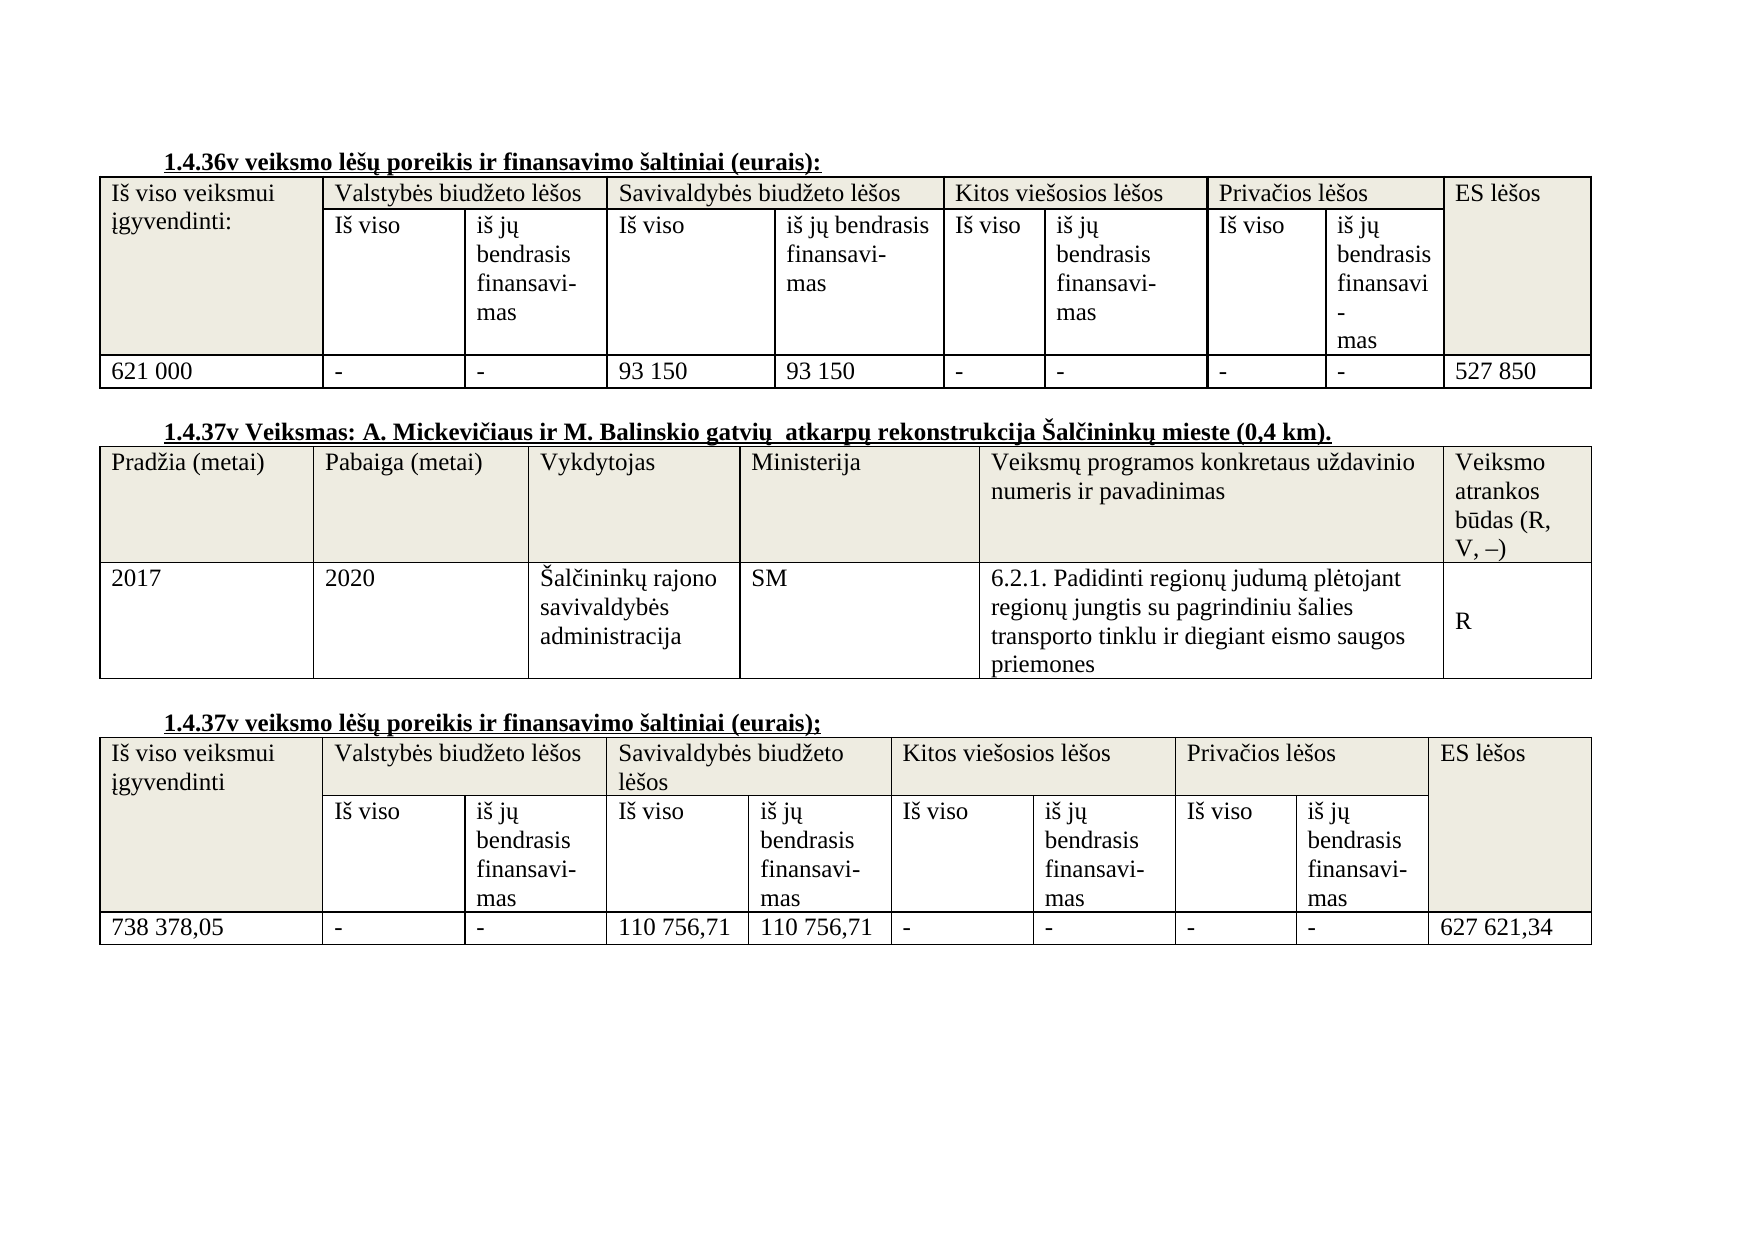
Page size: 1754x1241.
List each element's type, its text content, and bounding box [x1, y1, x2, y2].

table_header Pabaiga (metai) [314, 447, 528, 562]
table_cell - [1209, 356, 1325, 387]
table_cell Iš viso [1176, 796, 1296, 911]
table_header Iš viso veiksmui įgyvendinti: [101, 178, 322, 354]
table_cell - [466, 356, 606, 387]
table_cell R [1444, 563, 1591, 678]
table_cell Iš viso [608, 210, 774, 354]
table_header Ministerija [741, 447, 979, 562]
table_cell 2020 [314, 563, 528, 678]
table_header ES lėšos [1445, 178, 1590, 354]
table_cell 621 000 [101, 356, 322, 387]
table_header Privačios lėšos [1176, 738, 1428, 795]
table_cell 93 150 [608, 356, 774, 387]
table_cell 110 756,71 [749, 913, 891, 944]
table_cell Iš viso [945, 210, 1044, 354]
table_cell 6.2.1. Padidinti regionų judumą plėtojant regionų jungtis su pagrindiniu šalies transporto tinklu ir diegiant eismo saugos priemones [980, 563, 1443, 678]
table_cell iš jų bendrasis finansavi- mas [466, 210, 606, 354]
table_cell iš jų bendrasis finansavi- mas [749, 796, 891, 911]
table_cell Iš viso [892, 796, 1033, 911]
table_header Kitos viešosios lėšos [945, 178, 1206, 208]
table_cell Iš viso [323, 796, 464, 911]
table_header ES lėšos [1429, 738, 1591, 911]
table_cell - [323, 913, 464, 944]
table_header Veiksmų programos konkretaus uždavinio numeris ir pavadinimas [980, 447, 1443, 562]
table_cell - [1327, 356, 1443, 387]
table_header Privačios lėšos [1209, 178, 1443, 208]
table_cell 2017 [101, 563, 313, 678]
table_cell - [466, 913, 606, 944]
table_header Vykdytojas [529, 447, 739, 562]
table_header Savivaldybės biudžeto lėšos [607, 738, 891, 795]
table_cell iš jų bendrasis finansavi- mas [1034, 796, 1175, 911]
table_cell 738 378,05 [101, 913, 322, 944]
table_cell Šalčininkų rajono savivaldybės administracija [529, 563, 739, 678]
text 1.4.36v veiksmo lėšų poreikis ir finansavimo šaltiniai (eurais): [89, 147, 1577, 176]
table_cell - [1176, 913, 1296, 944]
table_cell 527 850 [1445, 356, 1590, 387]
table_cell 110 756,71 [607, 913, 748, 944]
table_cell iš jų bendrasis finansavi- mas [1297, 796, 1428, 911]
table_header Veiksmo atrankos būdas (R, V, –) [1444, 447, 1591, 562]
text 1.4.37v veiksmo lėšų poreikis ir finansavimo šaltiniai (eurais); [89, 708, 1577, 737]
table_cell Iš viso [1209, 210, 1325, 354]
table_cell - [892, 913, 1033, 944]
table_cell iš jų bendrasis finansavi- mas [776, 210, 943, 354]
table_cell - [324, 356, 464, 387]
table_cell Iš viso [607, 796, 748, 911]
table_cell Iš viso [324, 210, 464, 354]
table_header Pradžia (metai) [101, 447, 313, 562]
table_header Kitos viešosios lėšos [892, 738, 1175, 795]
text 1.4.37v Veiksmas: A. Mickevičiaus ir M. Balinskio gatvių atkarpų rekonstrukcija Šalčininkų mieste (0,4 km). [89, 417, 1577, 446]
table_header Valstybės biudžeto lėšos [323, 738, 606, 795]
table_header Iš viso veiksmui įgyvendinti [101, 738, 322, 911]
table_cell - [945, 356, 1044, 387]
table_cell iš jų bendrasis finansavi- mas [466, 796, 606, 911]
table_header Valstybės biudžeto lėšos [324, 178, 606, 208]
table_cell - [1297, 913, 1428, 944]
table_cell SM [741, 563, 979, 678]
table_cell - [1046, 356, 1206, 387]
table_cell 627 621,34 [1429, 913, 1591, 944]
table_cell iš jų bendrasis finansavi- mas [1327, 210, 1443, 354]
table_cell - [1034, 913, 1175, 944]
table_header Savivaldybės biudžeto lėšos [608, 178, 943, 208]
table_cell iš jų bendrasis finansavi- mas [1046, 210, 1206, 354]
table_cell 93 150 [776, 356, 943, 387]
